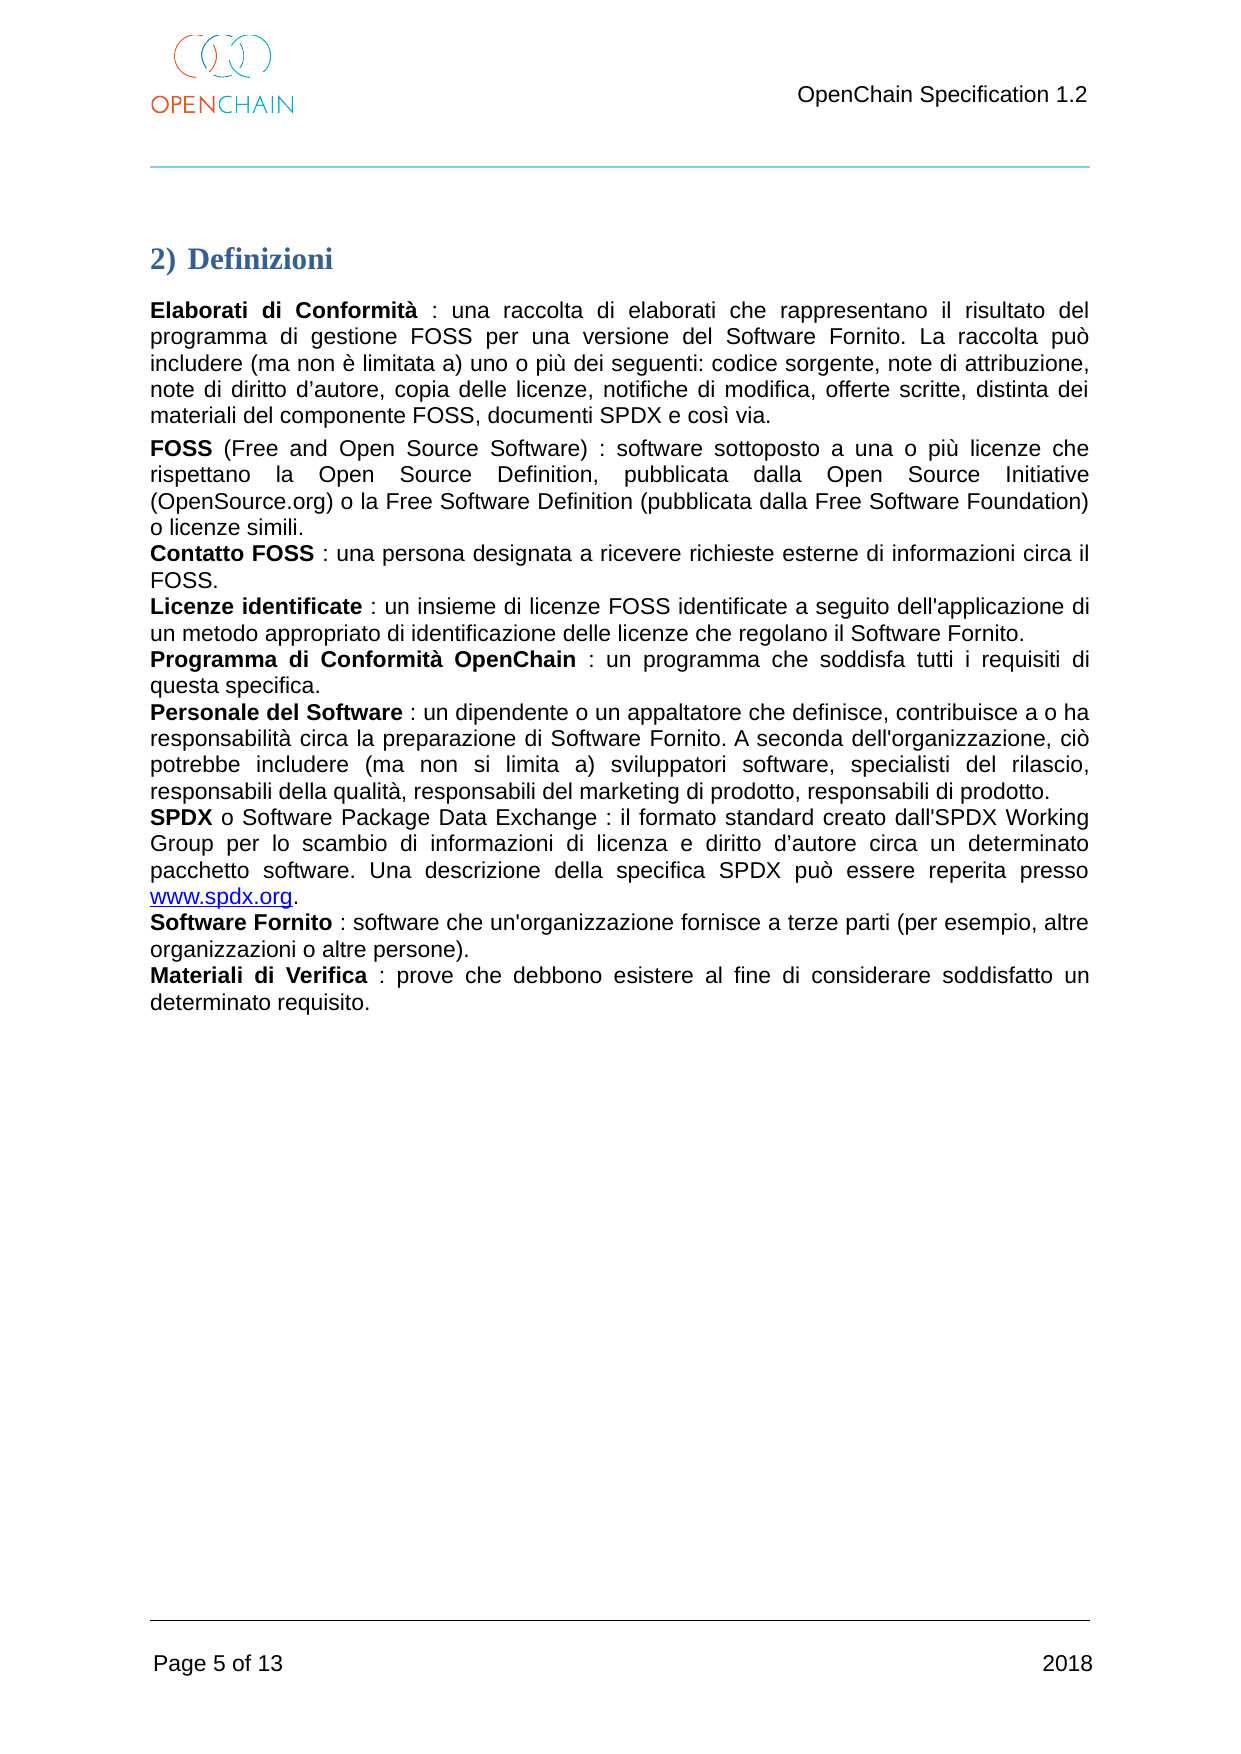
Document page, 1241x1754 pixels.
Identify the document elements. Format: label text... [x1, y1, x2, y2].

text FOSS (Free and Open Source Software) : software sottoposto a una o più licenze che rispettano la Open Source Definition, pubblicata dalla Open Source Initiative (OpenSource.org) o la Free Software Definition (pubblicata dalla Free Software Foundation) o licenze simili. [150, 435, 1090, 540]
text Programma di Conformità OpenChain : un programma che soddisfa tutti i requisiti di questa specifica. [150, 646, 1090, 698]
text Elaborati di Conformità : una raccolta di elaborati che rappresentano il risultato del programma di gestione FOSS per una versione del Software Fornito. La raccolta può includere (ma non è limitata a) uno o più dei seguenti: codice sorgente, note di attribuzione, note di diritto d’autore, copia delle licenze, notifiche di modifica, offerte scritte, distinta dei materiali del componente FOSS, documenti SPDX e così via. [150, 297, 1090, 429]
text SPDX o Software Package Data Exchange : il formato standard creato dall'SPDX Working Group per lo scambio di informazioni di licenza e diritto d’autore circa un determinato pacchetto software. Una descrizione della specifica SPDX può essere reperita presso www.spdx.org. [150, 804, 1090, 909]
picture [151, 35, 293, 114]
subtitle Definizioni [150, 240, 1090, 276]
text Materiali di Verifica : prove che debbono esistere al fine di considerare soddisfatto un determinato requisito. [150, 962, 1090, 1015]
text Software Fornito : software che un'organizzazione fornisce a terze parti (per esempio, altre organizzazioni o altre persone). [150, 909, 1090, 962]
text Personale del Software : un dipendente o un appaltatore che definisce, contribuisce a o ha responsabilità circa la preparazione di Software Fornito. A seconda dell'organizzazione, ciò potrebbe includere (ma non si limita a) sviluppatori software, specialisti del rilascio, responsabili della qualità, responsabili del marketing di prodotto, responsabili di prodotto. [150, 698, 1090, 804]
text Contatto FOSS : una persona designata a ricevere richieste esterne di informazioni circa il FOSS. [150, 540, 1090, 593]
text Licenze identificate : un insieme di licenze FOSS identificate a seguito dell'applicazione di un metodo appropriato di identificazione delle licenze che regolano il Software Fornito. [150, 593, 1090, 646]
